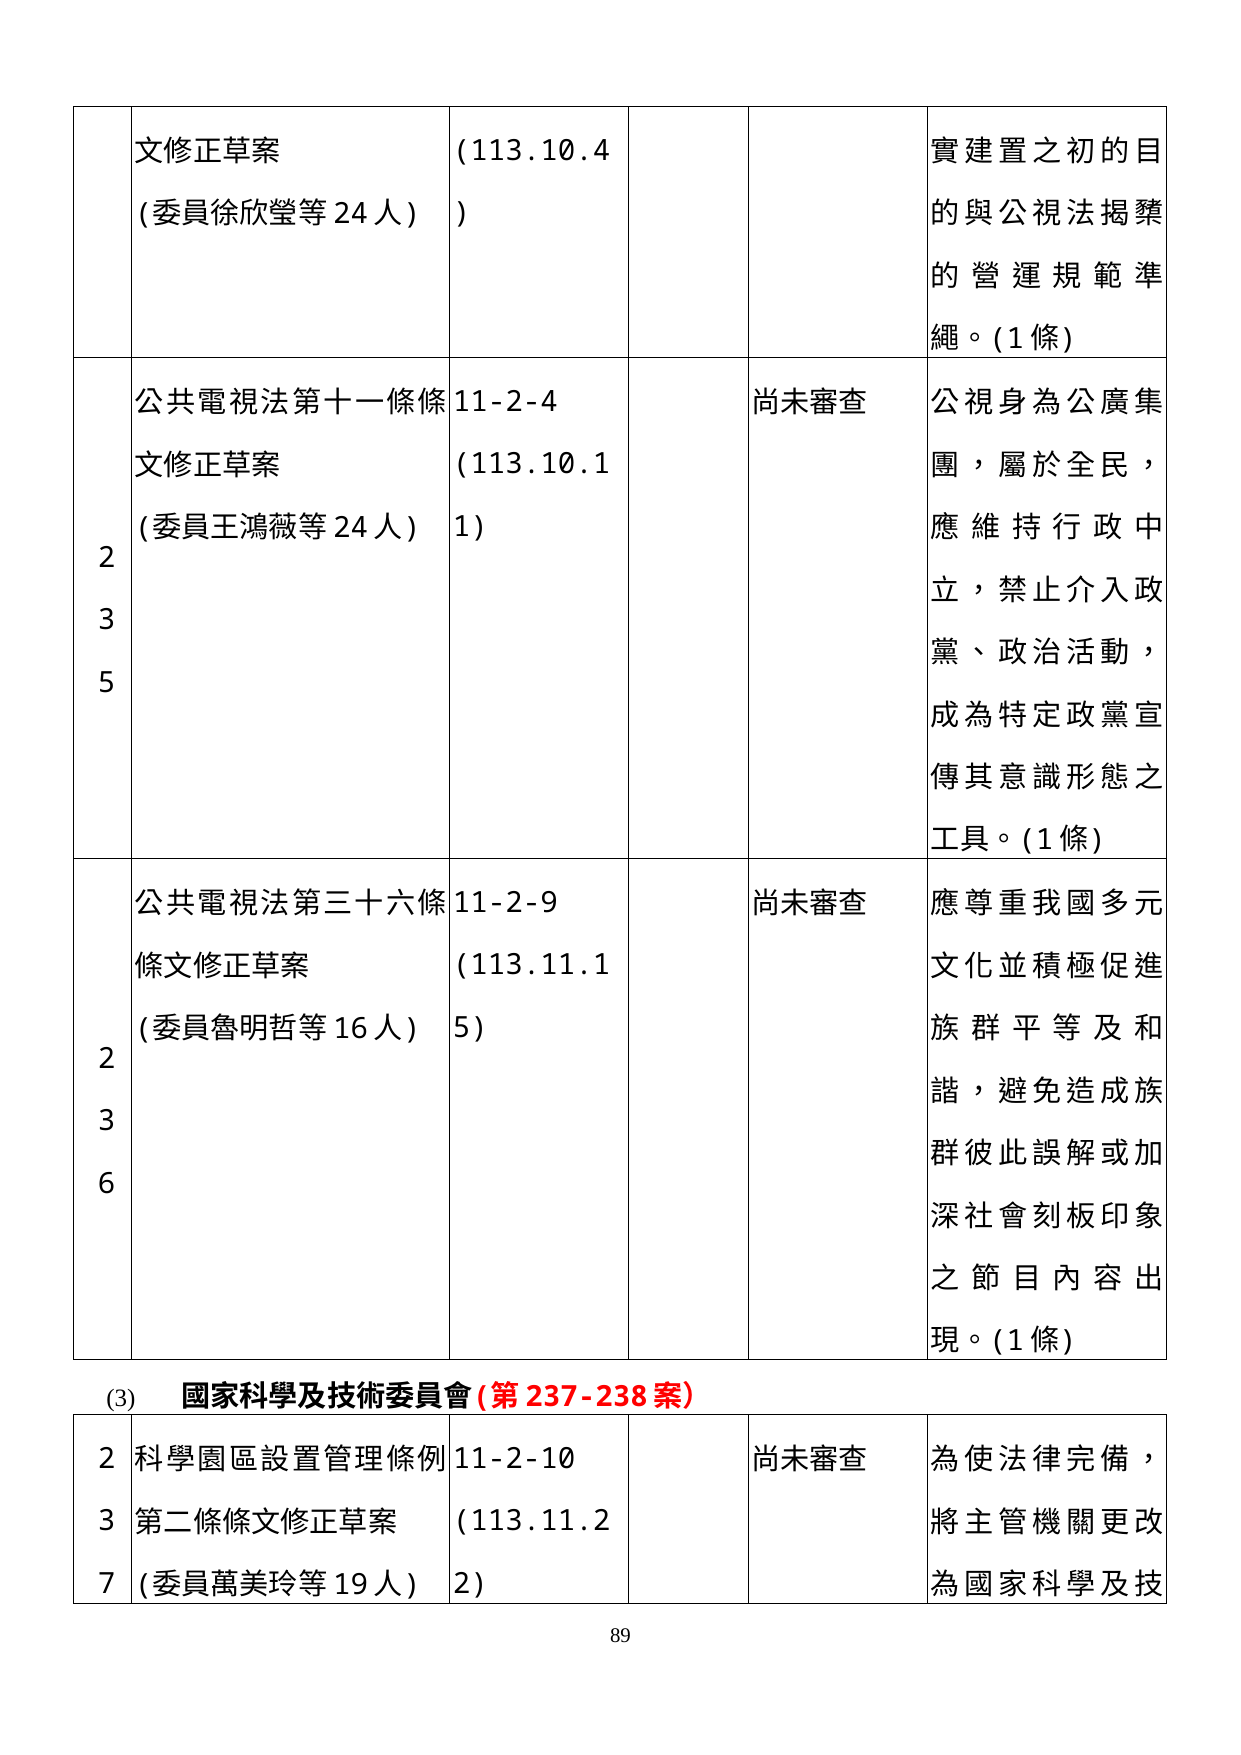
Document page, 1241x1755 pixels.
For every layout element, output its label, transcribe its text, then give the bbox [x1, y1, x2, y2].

table_cell [74, 859, 131, 1359]
table_header [629, 1415, 748, 1603]
table_header 科學園區設置管理條例第二條條文修正草案 (委員萬美玲等19人) [132, 1415, 449, 1603]
table_cell 應尊重我國多元文化並積極促進族群平等及和諧，避免造成族群彼此誤解或加深社會刻板印象之節目內容出現。(1條) [928, 859, 1166, 1359]
list 國家科學及技術委員會(第237-238案） [106, 1373, 1166, 1414]
table_cell 實建置之初的目的與公視法揭櫫的營運規範準繩。(1條) [928, 107, 1166, 357]
table_cell 尚未審查 [749, 859, 927, 1359]
table_cell 公共電視法第十一條條文修正草案 (委員王鴻薇等24人) [132, 358, 449, 858]
table_cell 11-2-4 (113.10.11) [450, 358, 628, 858]
table_cell 公視身為公廣集團，屬於全民，應維持行政中立，禁止介入政黨、政治活動，成為特定政黨宣傳其意識形態之工具。(1條) [928, 358, 1166, 858]
table_cell 文修正草案 (委員徐欣瑩等24人) [132, 107, 449, 357]
table_cell [749, 107, 927, 357]
table_cell [629, 107, 748, 357]
table_cell [74, 107, 131, 357]
table_cell 尚未審查 [749, 358, 927, 858]
table_cell [629, 358, 748, 858]
table_cell 11-2-9 (113.11.15) [450, 859, 628, 1359]
table_header 尚未審查 [749, 1415, 927, 1603]
table_cell [74, 358, 131, 858]
table_cell [629, 859, 748, 1359]
table_header 為使法律完備，將主管機關更改為國家科學及技 [928, 1415, 1166, 1603]
table_cell (113.10.4) [450, 107, 628, 357]
table_header [74, 1415, 131, 1603]
table_cell 公共電視法第三十六條條文修正草案 (委員魯明哲等16人) [132, 859, 449, 1359]
table_header 11-2-10 (113.11.22) [450, 1415, 628, 1603]
